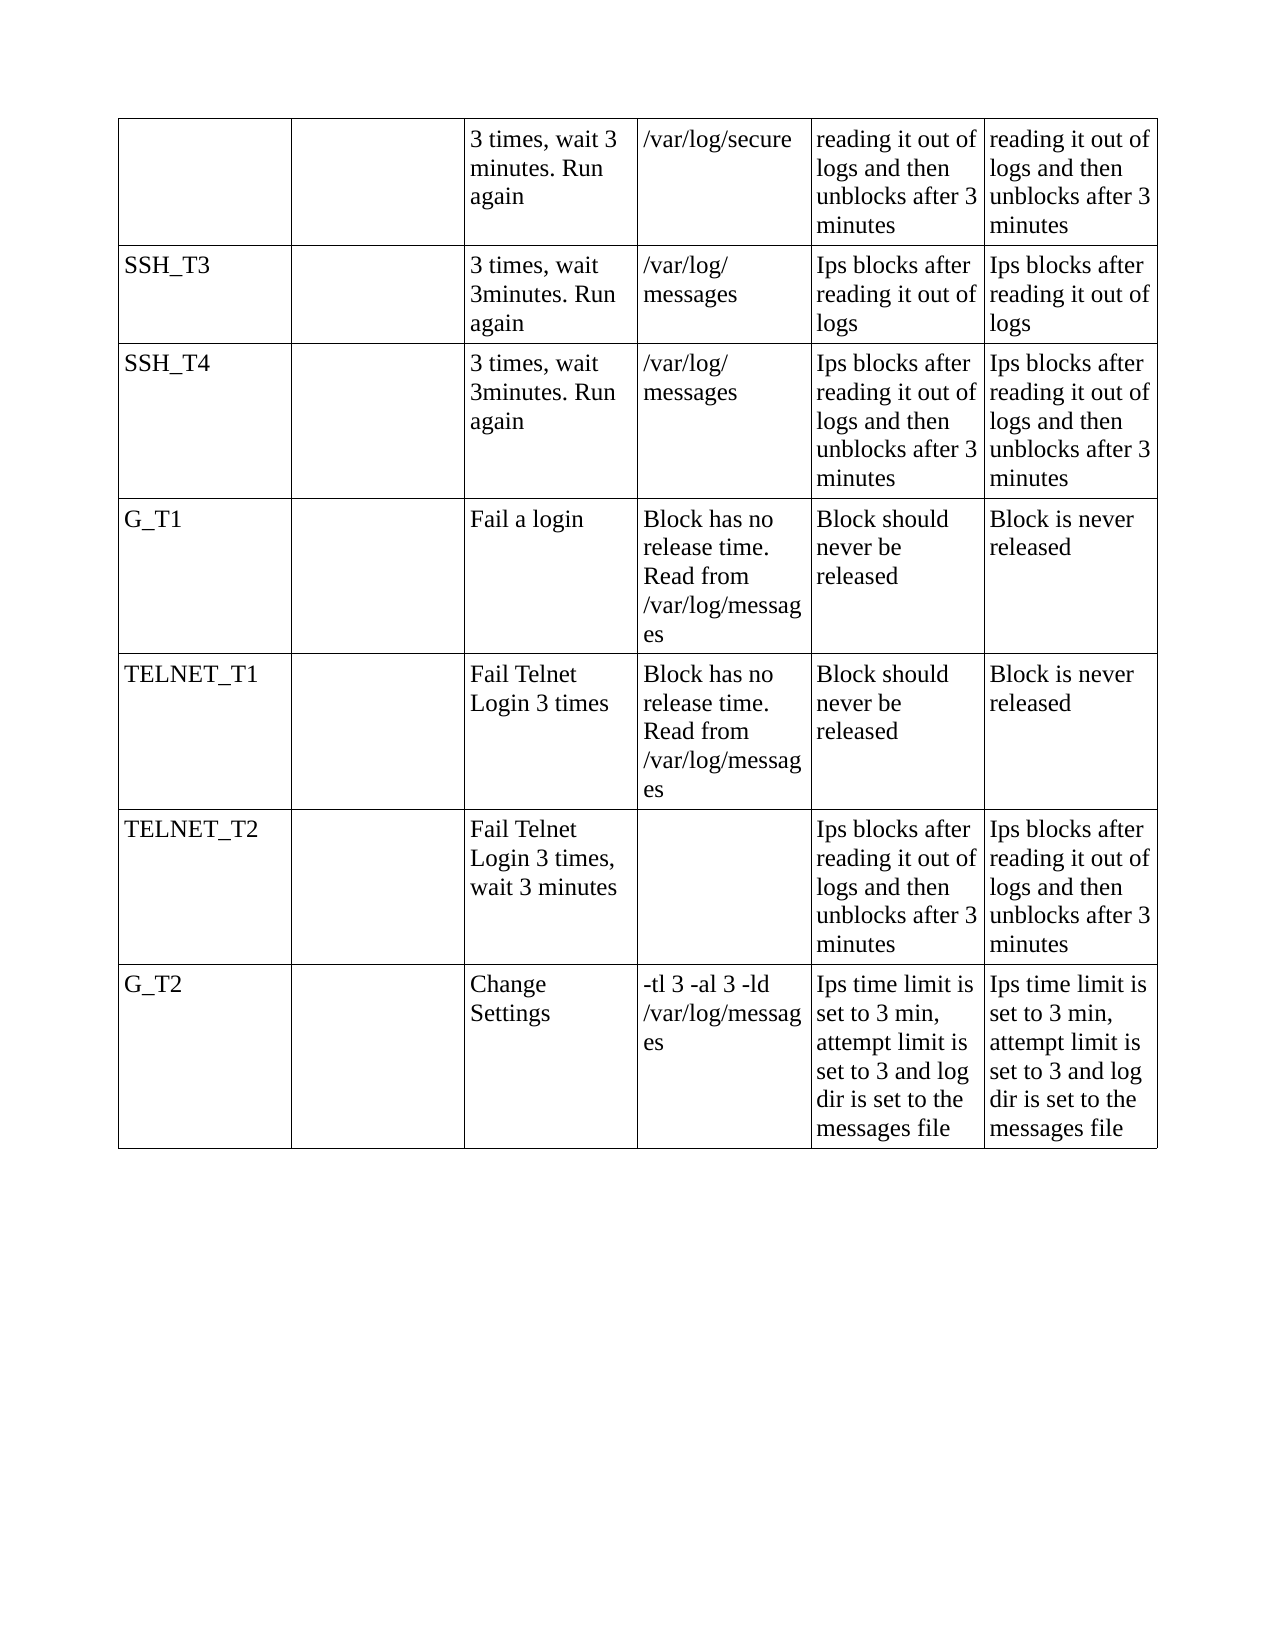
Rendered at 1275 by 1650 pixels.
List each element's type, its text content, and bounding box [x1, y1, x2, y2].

table_cell G_T2 [119, 965, 291, 1148]
table_cell Block has no release time. Read from /var/log/messages [638, 499, 811, 653]
table_cell Block has no release time. Read from /var/log/messages [638, 654, 811, 808]
table_cell Ips blocks after reading it out of logs and then unblocks after 3 minutes [812, 344, 984, 498]
table_cell [638, 810, 811, 964]
table_cell [292, 810, 464, 964]
table_cell [119, 119, 291, 245]
table_cell reading it out of logs and then unblocks after 3 minutes [812, 119, 984, 245]
table_cell [292, 246, 464, 342]
table_cell Block should never be released [812, 654, 984, 808]
table_cell Ips time limit is set to 3 min, attempt limit is set to 3 and log dir is set to the messages file [812, 965, 984, 1148]
table_cell SSH_T3 [119, 246, 291, 342]
table_cell Fail a login [465, 499, 637, 653]
table_cell [292, 344, 464, 498]
table_cell Ips blocks after reading it out of logs and then unblocks after 3 minutes [985, 344, 1157, 498]
table_cell [292, 965, 464, 1148]
table_cell 3 times, wait 3 minutes. Run again [465, 119, 637, 245]
table_cell Ips time limit is set to 3 min, attempt limit is set to 3 and log dir is set to the messages file [985, 965, 1157, 1148]
table_cell [292, 499, 464, 653]
table_cell Block is never released [985, 499, 1157, 653]
table_cell [292, 654, 464, 808]
table_cell reading it out of logs and then unblocks after 3 minutes [985, 119, 1157, 245]
table_cell Block should never be released [812, 499, 984, 653]
table_cell Ips blocks after reading it out of logs [985, 246, 1157, 342]
table_cell TELNET_T1 [119, 654, 291, 808]
table_cell 3 times, wait 3minutes. Run again [465, 344, 637, 498]
table_cell -tl 3 -al 3 -ld /var/log/messages [638, 965, 811, 1148]
table_cell G_T1 [119, 499, 291, 653]
table_cell 3 times, wait 3minutes. Run again [465, 246, 637, 342]
table_cell Fail Telnet Login 3 times, wait 3 minutes [465, 810, 637, 964]
table_cell Ips blocks after reading it out of logs and then unblocks after 3 minutes [812, 810, 984, 964]
table_cell /var/log/messages [638, 344, 811, 498]
table_cell Ips blocks after reading it out of logs and then unblocks after 3 minutes [985, 810, 1157, 964]
table_cell Change Settings [465, 965, 637, 1148]
table_cell Fail Telnet Login 3 times [465, 654, 637, 808]
table_cell SSH_T4 [119, 344, 291, 498]
table_cell [292, 119, 464, 245]
table_cell /var/log/secure [638, 119, 811, 245]
table_cell Block is never released [985, 654, 1157, 808]
table_cell Ips blocks after reading it out of logs [812, 246, 984, 342]
table_cell /var/log/messages [638, 246, 811, 342]
table_cell TELNET_T2 [119, 810, 291, 964]
